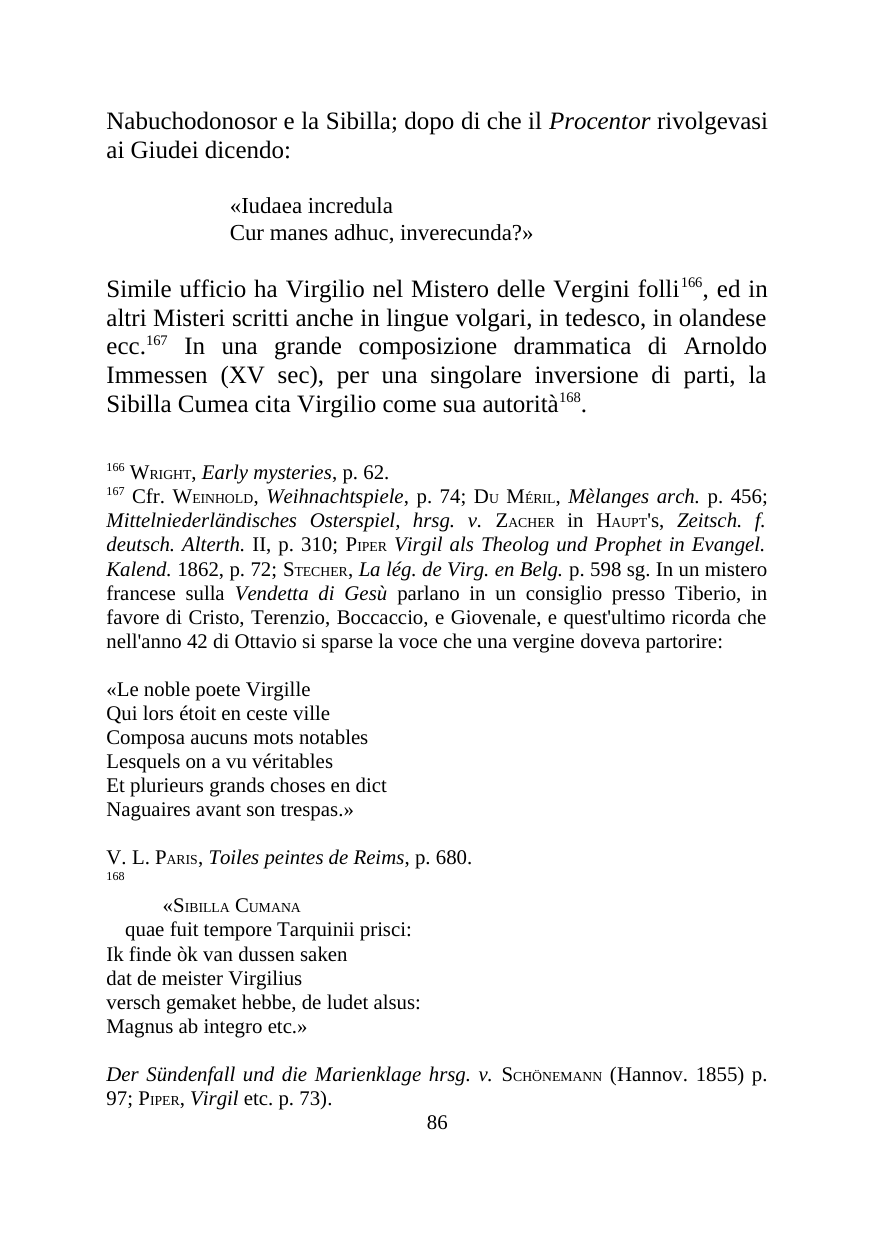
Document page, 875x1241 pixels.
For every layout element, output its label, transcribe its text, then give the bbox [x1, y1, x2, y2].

text «Le noble poete Virgille [106, 677, 768, 701]
text Naguaires avant son trespas.» [106, 797, 768, 821]
text Wright, Early mysteries, p. 62. [106, 460, 768, 484]
text dat de meister Virgilius [106, 966, 768, 989]
text Composa aucuns mots notables [106, 725, 768, 749]
text Cfr. Weinhold, Weihnachtspiele, p. 74; Du Méril, Mèlanges arch. p. 456; Mittelniederländisches Osterspiel, hrsg. v. Zacher in Haupt's, Zeitsch. f. deutsch. Alterth. II, p. 310; Piper Virgil als Theolog und Prophet in Evangel. Kalend. 1862, p. 72; Stecher, La lég. de Virg. en Belg. p. 598 sg. In un mistero francese sulla Vendetta di Gesù parlano in un consiglio presso Tiberio, in favore di Cristo, Terenzio, Boccaccio, e Giovenale, e quest'ultimo ricorda che nell'anno 42 di Ottavio si sparse la voce che una vergine doveva partorire: [106, 484, 768, 653]
text Qui lors étoit en ceste ville [106, 701, 768, 725]
text Nabuchodonosor e la Sibilla; dopo di che il Procentor rivolgevasi ai Giudei dicendo: [106, 106, 768, 164]
text quae fuit tempore Tarquinii prisci: [125, 917, 768, 941]
text «Sibilla Cumana [162, 893, 768, 917]
text Der Sündenfall und die Marienklage hrsg. v. Schönemann (Hannov. 1855) p. 97; Piper, Virgil etc. p. 73). [106, 1062, 768, 1110]
text Simile ufficio ha Virgilio nel Mistero delle Vergini folli, ed in altri Misteri scritti anche in lingue volgari, in tedesco, in olandese ecc. In una grande composizione drammatica di Arnoldo Immessen (XV sec), per una singolare inversione di parti, la Sibilla Cumea cita Virgilio come sua autorità. [106, 274, 768, 418]
text versch gemaket hebbe, de ludet alsus: [106, 989, 768, 1014]
text Cur manes adhuc, inverecunda?» [200, 219, 768, 245]
text Et plurieurs grands choses en dict [106, 773, 768, 797]
text V. L. Paris, Toiles peintes de Reims, p. 680. [106, 845, 768, 869]
text Ik finde òk van dussen saken [106, 941, 768, 966]
text Magnus ab integro etc.» [106, 1014, 768, 1038]
text Lesquels on a vu véritables [106, 749, 768, 773]
text «Iudaea incredula [200, 192, 768, 219]
